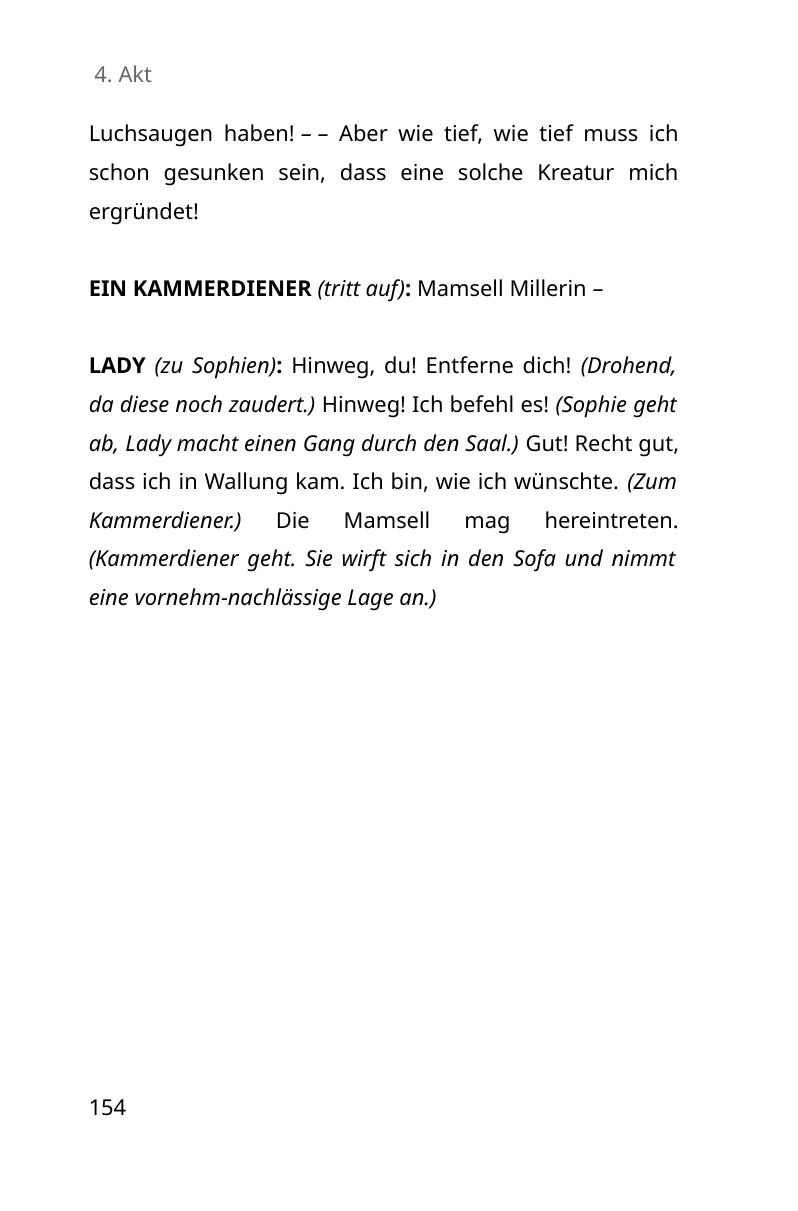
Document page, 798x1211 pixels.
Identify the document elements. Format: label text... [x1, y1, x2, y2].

text LADY (zu Sophien): Hinweg, du! Entferne dich! (Drohend, da diese noch zaudert.) Hinweg! Ich befehl es! (Sophie geht ab, Lady macht einen Gang durch den Saal.) Gut! Recht gut, dass ich in Wallung kam. Ich bin, wie ich wünschte. (Zum Kammerdiener.) Die Mamsell mag hereintreten. (Kammerdiener geht. Sie wirft sich in den Sofa und nimmt eine vornehm-nachlässige Lage an.) [88, 323, 679, 612]
text EIN KAMMERDIENER (tritt auf): Mamsell Millerin – [88, 246, 679, 303]
text Luchsaugen haben! – – Aber wie tief, wie tief muss ich schon gesunken sein, dass eine solche Kreatur mich ergründet! [88, 118, 679, 225]
